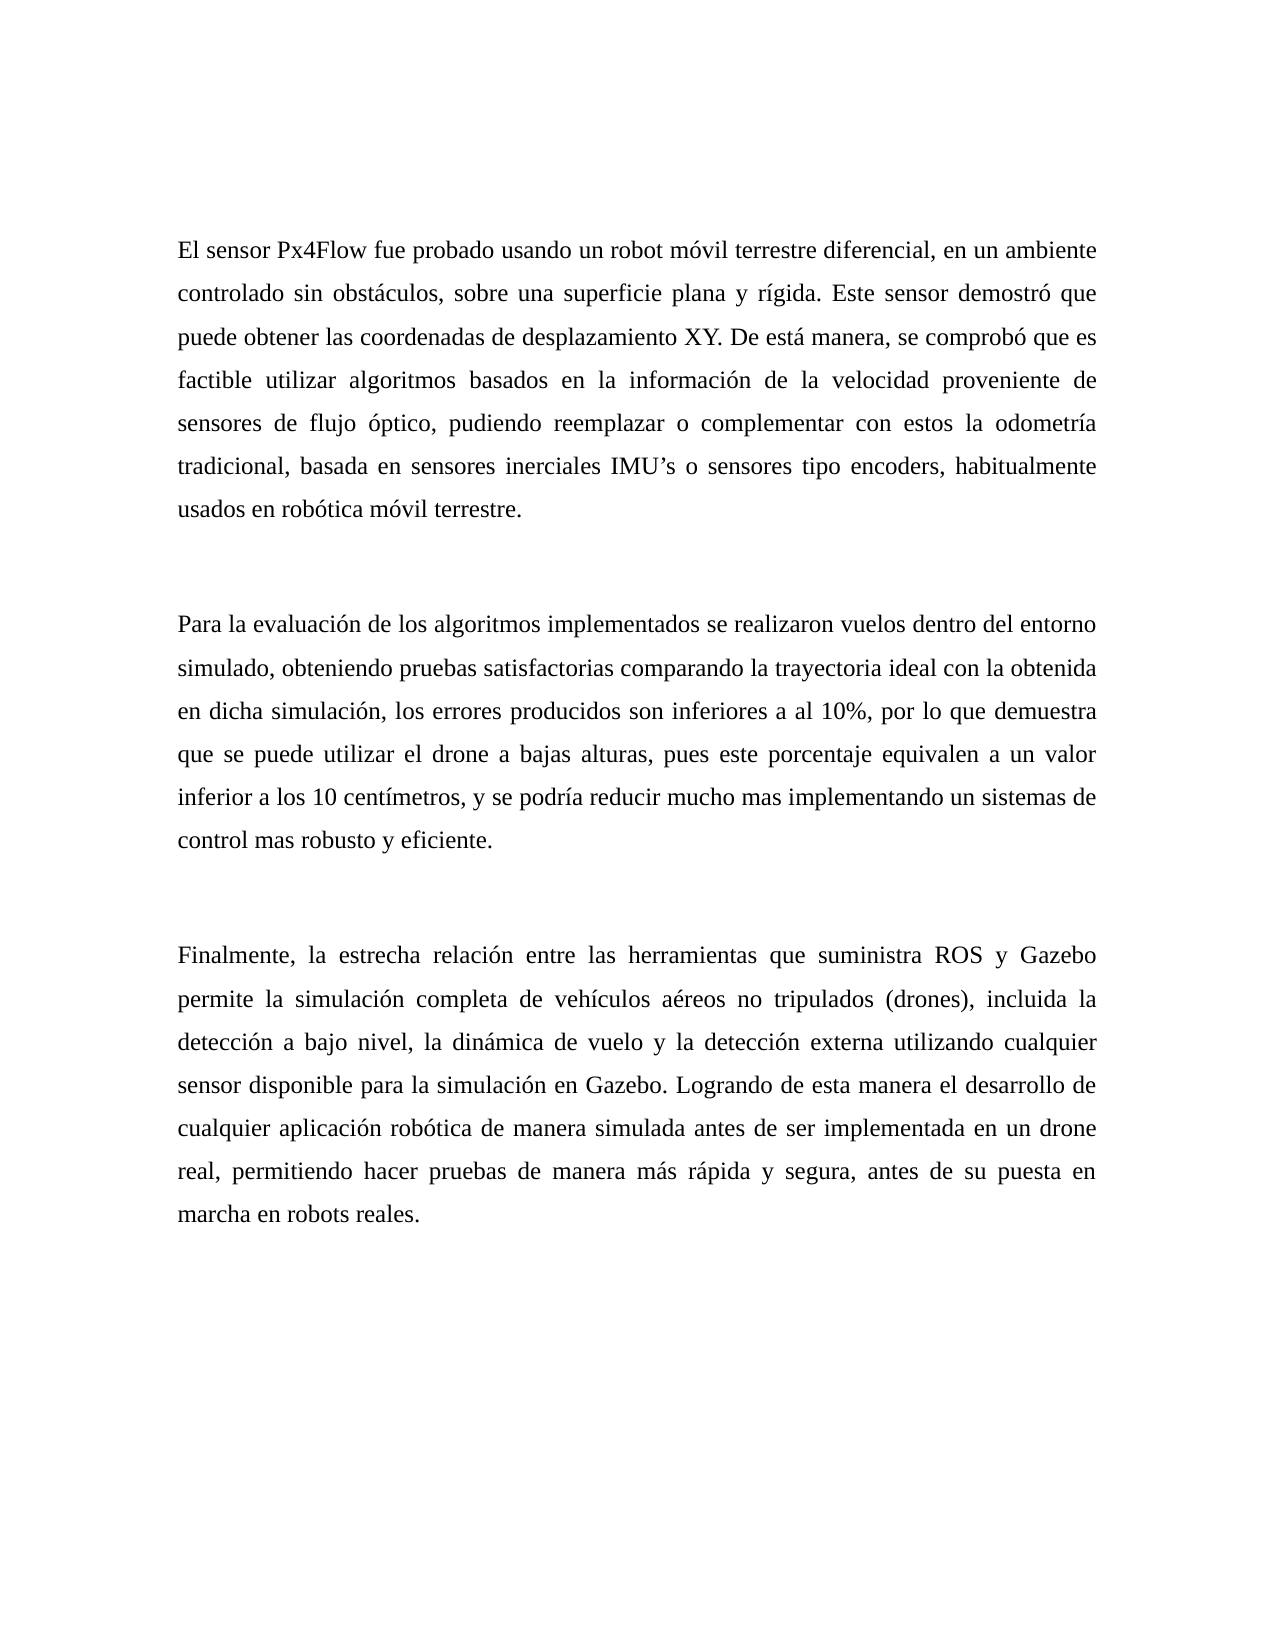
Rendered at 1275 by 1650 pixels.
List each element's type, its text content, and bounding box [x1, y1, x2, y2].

text Para la evaluación de los algoritmos implementados se realizaron vuelos dentro del entorno simulado, obteniendo pruebas satisfactorias comparando la trayectoria ideal con la obtenida en dicha simulación, los errores producidos son inferiores a al 10%, por lo que demuestra que se puede utilizar el drone a bajas alturas, pues este porcentaje equivalen a un valor inferior a los 10 centímetros, y se podría reducir mucho mas implementando un sistemas de control mas robusto y eficiente. [177, 609, 1098, 854]
text Finalmente, la estrecha relación entre las herramientas que suministra ROS y Gazebo permite la simulación completa de vehículos aéreos no tripulados (drones), incluida la detección a bajo nivel, la dinámica de vuelo y la detección externa utilizando cualquier sensor disponible para la simulación en Gazebo. Logrando de esta manera el desarrollo de cualquier aplicación robótica de manera simulada antes de ser implementada en un drone real, permitiendo hacer pruebas de manera más rápida y segura, antes de su puesta en marcha en robots reales. [177, 941, 1098, 1228]
text El sensor Px4Flow fue probado usando un robot móvil terrestre diferencial, en un ambiente controlado sin obstáculos, sobre una superficie plana y rígida. Este sensor demostró que puede obtener las coordenadas de desplazamiento XY. De está manera, se comprobó que es factible utilizar algoritmos basados en la información de la velocidad proveniente de sensores de flujo óptico, pudiendo reemplazar o complementar con estos la odometría tradicional, basada en sensores inerciales IMU’s o sensores tipo encoders, habitualmente usados en robótica móvil terrestre. [177, 235, 1098, 523]
